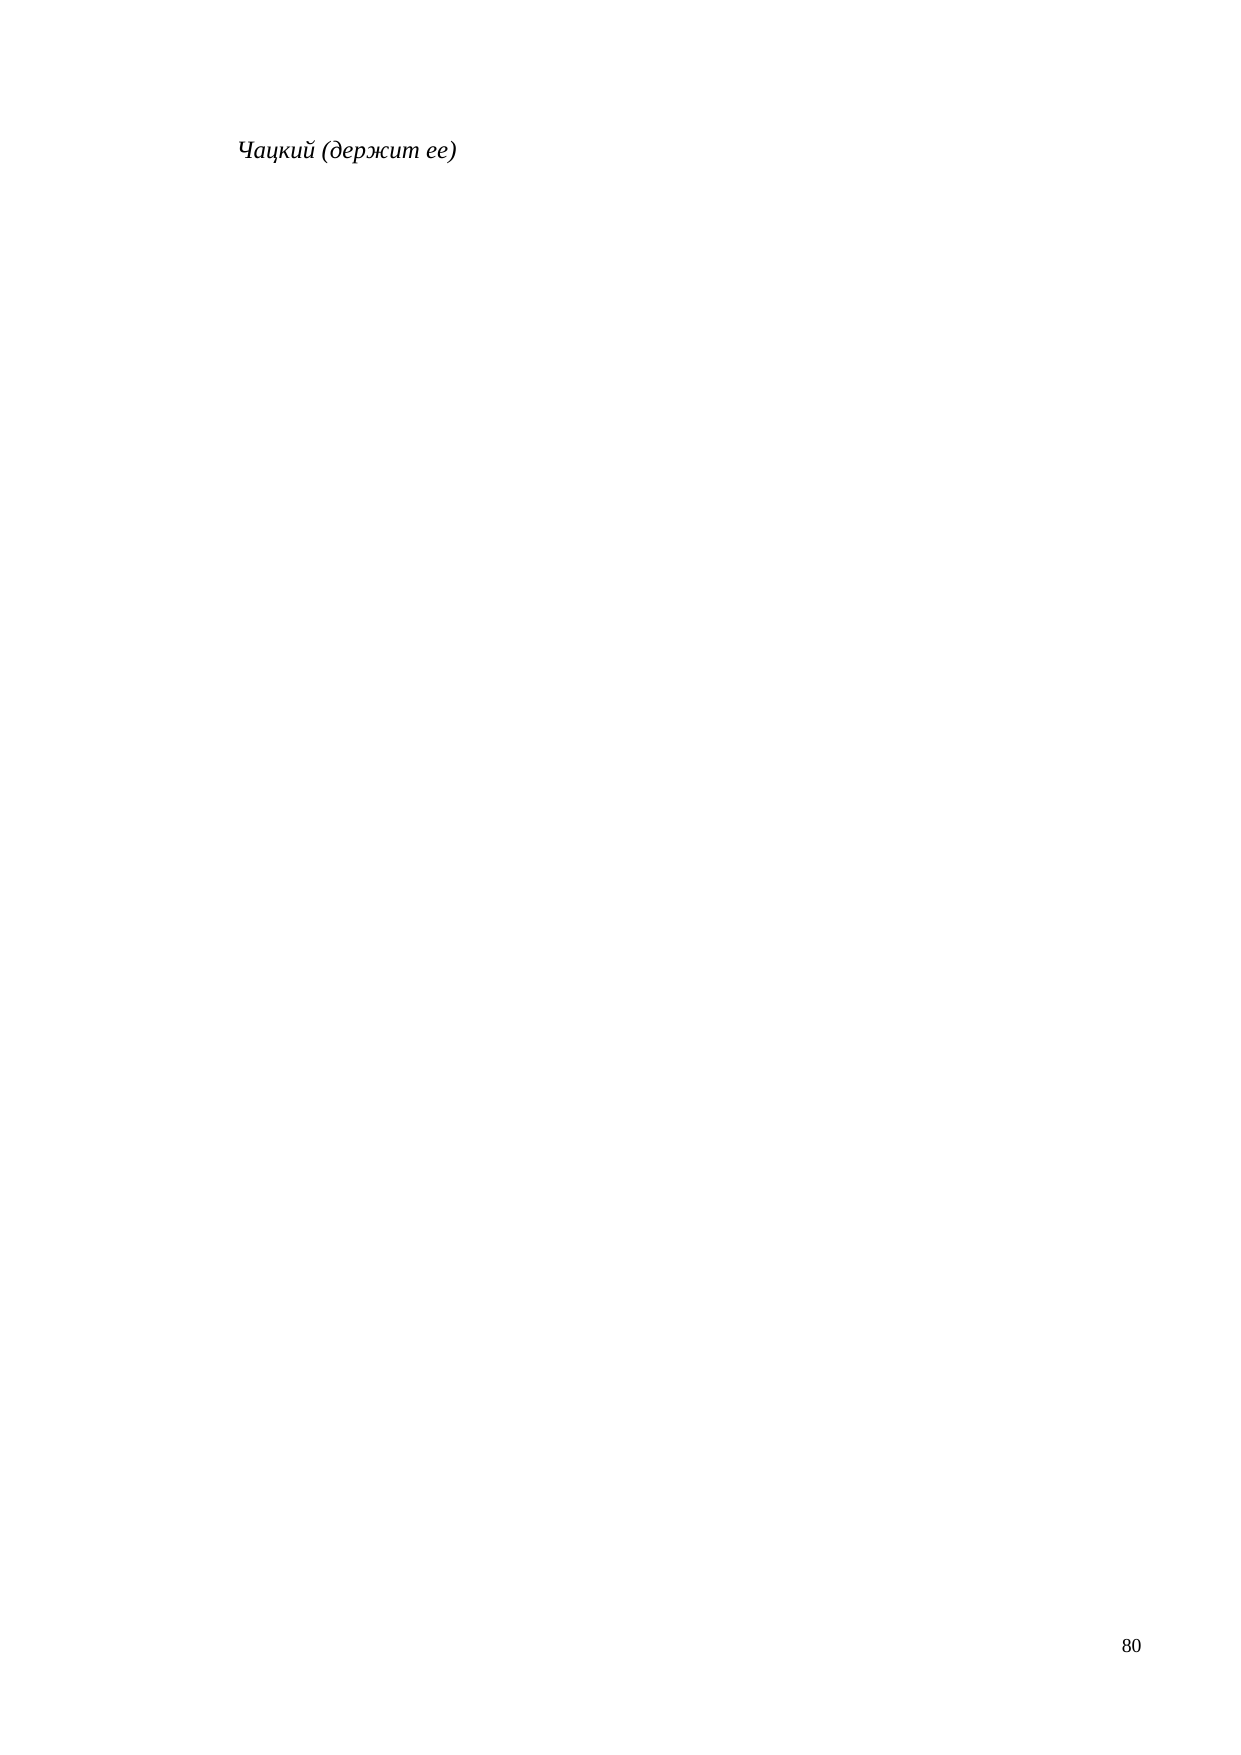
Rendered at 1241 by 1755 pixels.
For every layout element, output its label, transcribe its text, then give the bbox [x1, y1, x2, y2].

text Чацкий (держит ее) [236, 135, 1168, 164]
